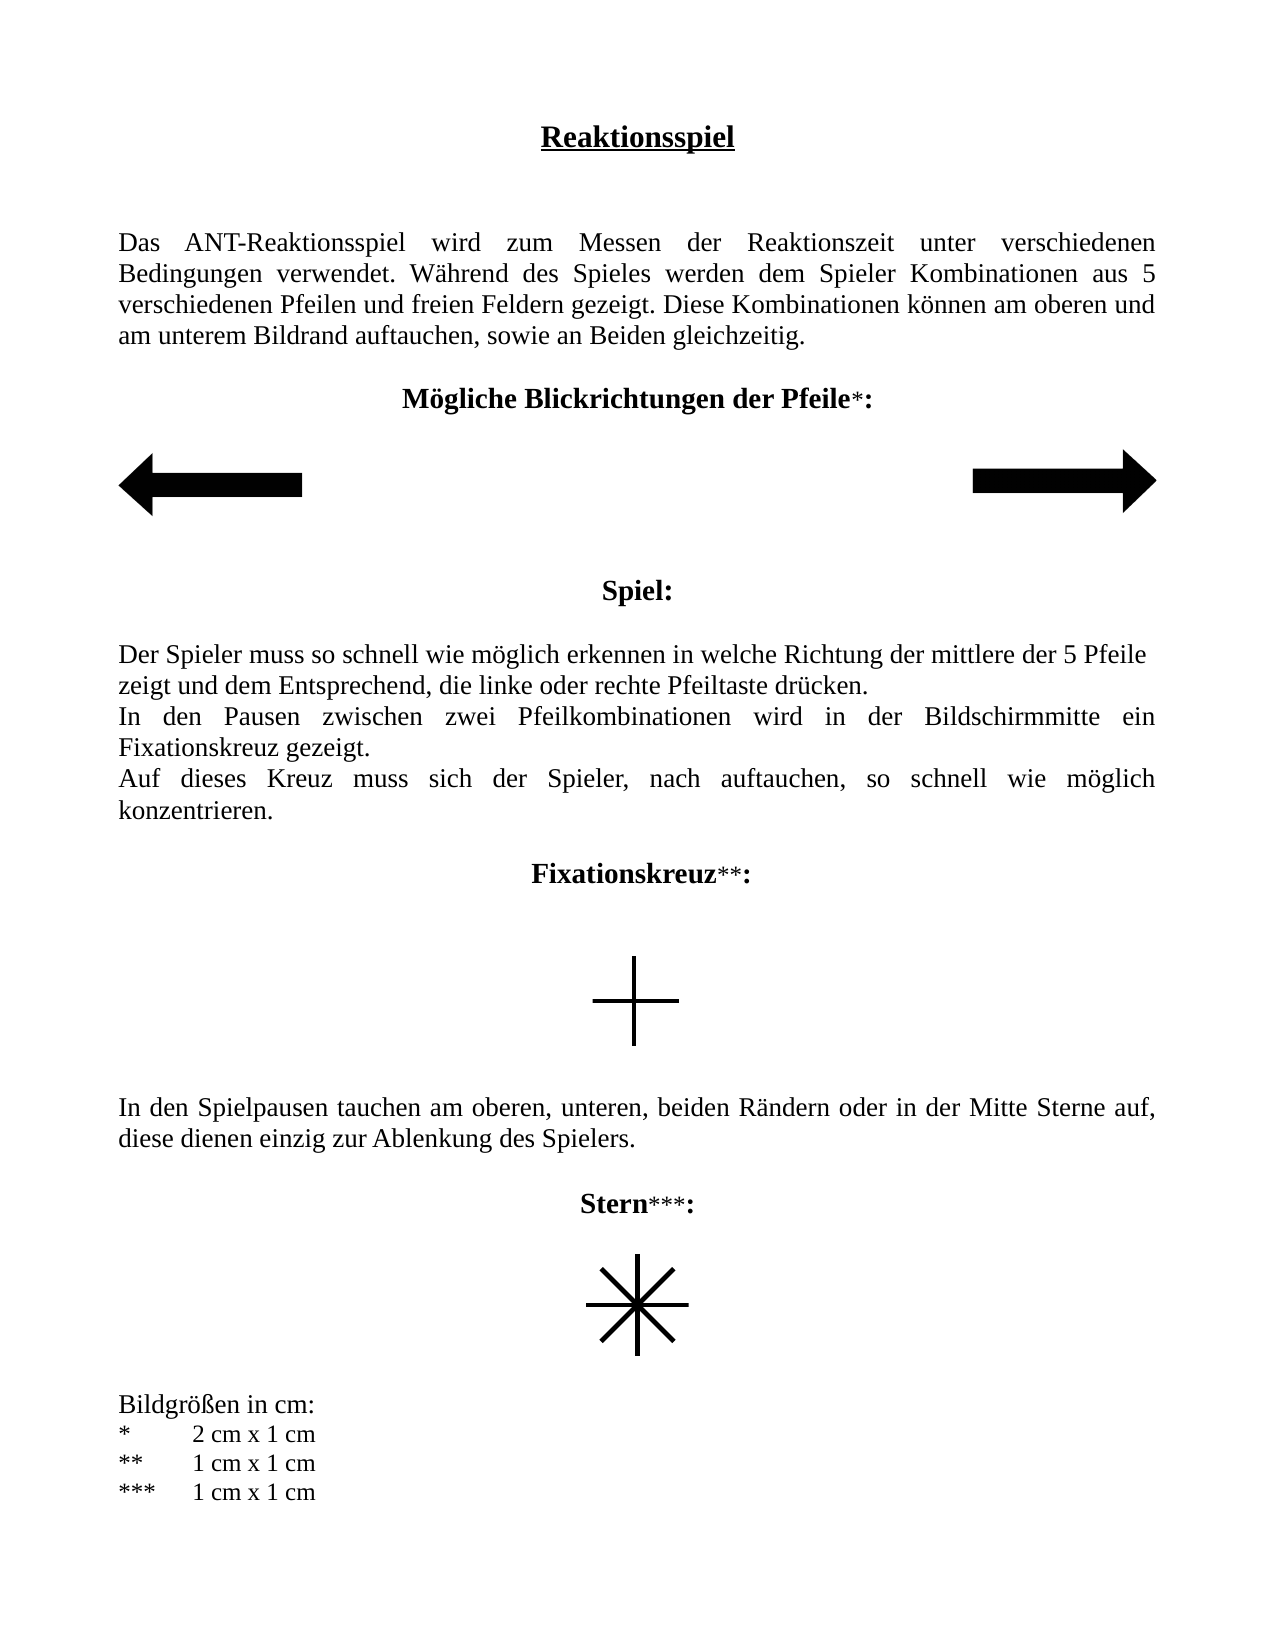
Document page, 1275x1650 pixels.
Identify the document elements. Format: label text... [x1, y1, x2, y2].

text ** 1 cm x 1 cm [118, 1448, 1157, 1477]
text Stern***: [118, 1187, 1157, 1220]
text Auf dieses Kreuz muss sich der Spieler, nach auftauchen, so schnell wie möglich konzentrieren. [118, 763, 1157, 825]
text Reaktionsspiel [118, 118, 1157, 154]
text *** 1 cm x 1 cm [118, 1477, 1157, 1505]
text * 2 cm x 1 cm [118, 1419, 1157, 1448]
text Der Spieler muss so schnell wie möglich erkennen in welche Richtung der mittlere der 5 Pfeile [118, 638, 1157, 669]
text Das ANT-Reaktionsspiel wird zum Messen der Reaktionszeit unter verschiedenen Bedingungen verwendet. Während des Spieles werden dem Spieler Kombinationen aus 5 verschiedenen Pfeilen und freien Feldern gezeigt. Diese Kombinationen können am oberen und am unterem Bildrand auftauchen, sowie an Beiden gleichzeitig. [118, 226, 1157, 351]
text Fixationskreuz**: [118, 856, 1157, 889]
text In den Spielpausen tauchen am oberen, unteren, beiden Rändern oder in der Mitte Sterne auf, diese dienen einzig zur Ablenkung des Spielers. [118, 1091, 1157, 1153]
text zeigt und dem Entsprechend, die linke oder rechte Pfeiltaste drücken. [118, 669, 1157, 700]
text In den Pausen zwischen zwei Pfeilkombinationen wird in der Bildschirmmitte ein Fixationskreuz gezeigt. [118, 700, 1157, 763]
text Mögliche Blickrichtungen der Pfeile*: [118, 382, 1157, 415]
text Bildgrößen in cm: [118, 1388, 1157, 1419]
text Spiel: [118, 571, 1157, 607]
